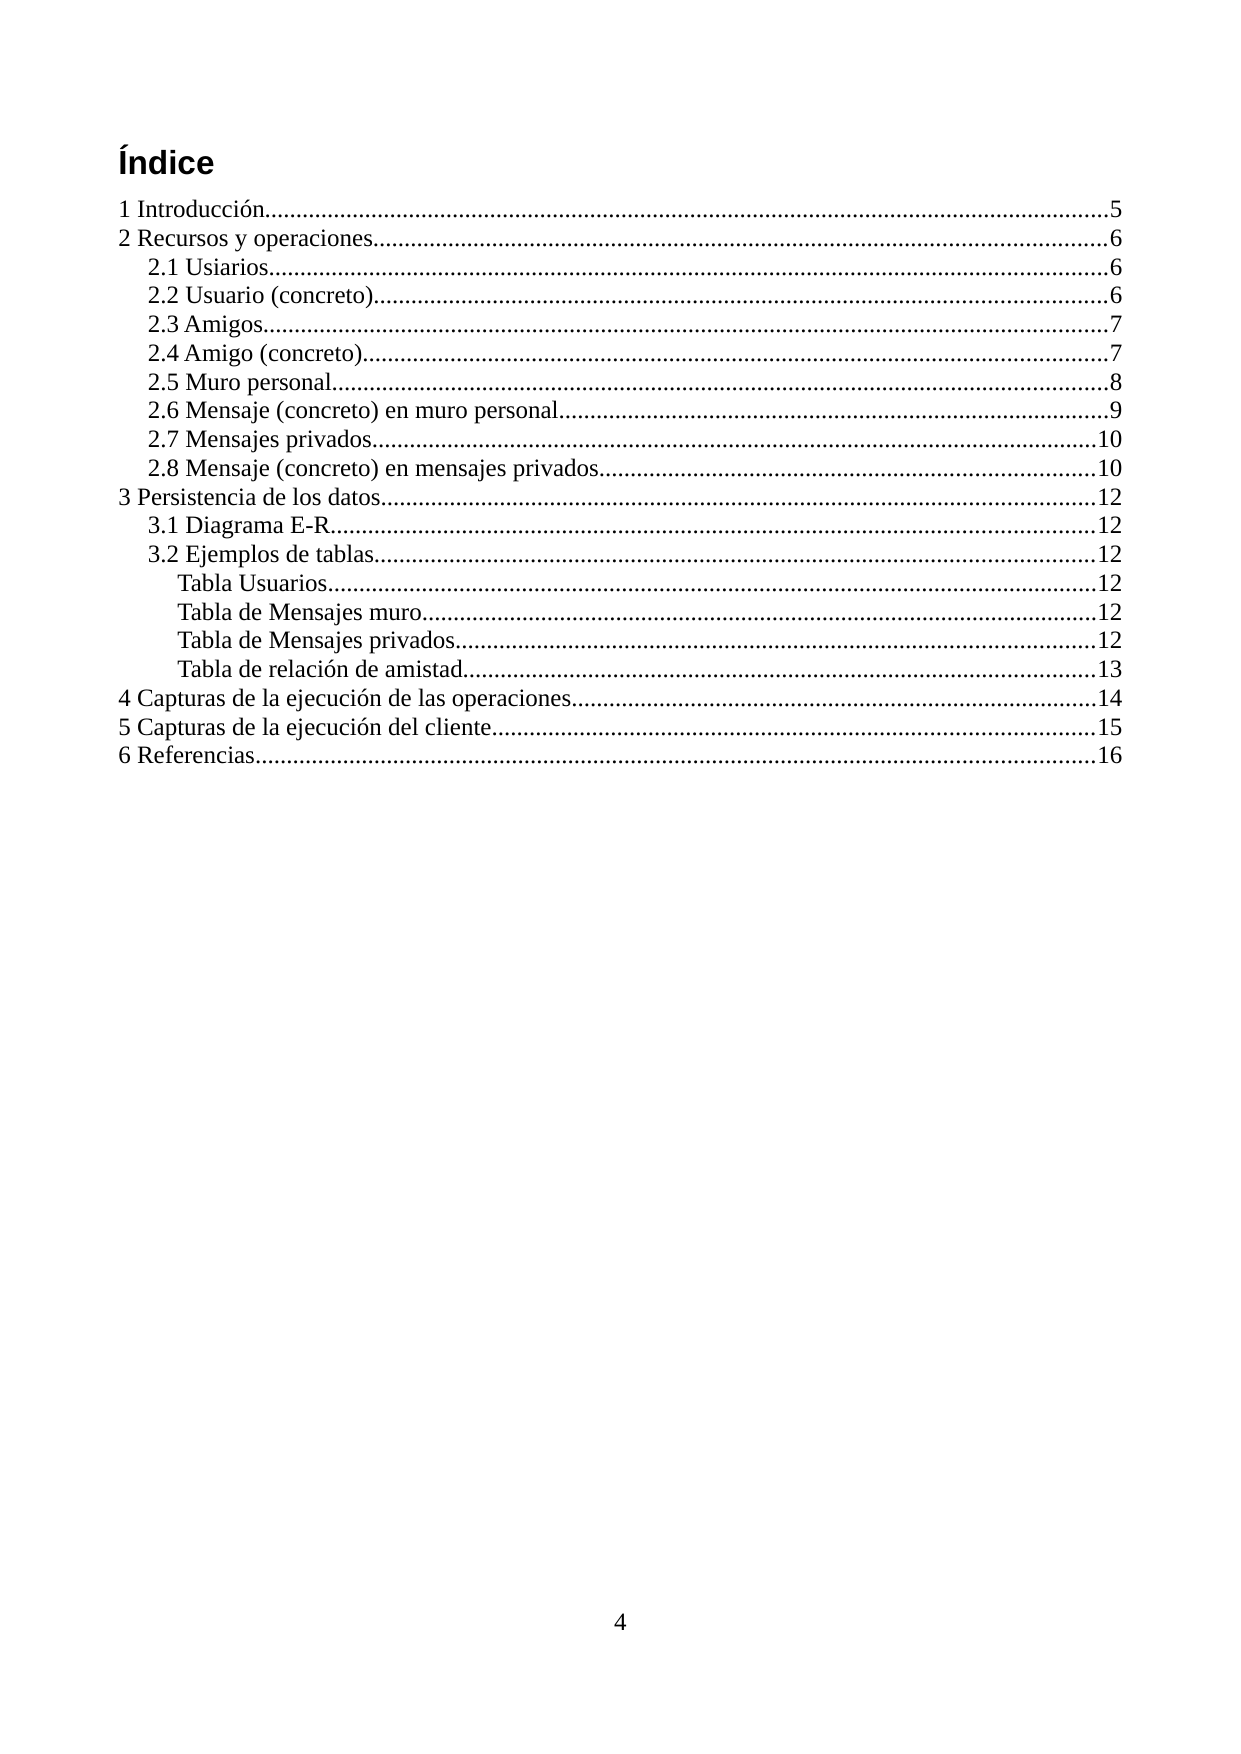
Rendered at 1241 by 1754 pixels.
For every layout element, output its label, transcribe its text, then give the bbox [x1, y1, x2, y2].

text 4 Capturas de la ejecución de las operaciones 14 [118, 683, 1122, 712]
text Tabla de relación de amistad 13 [177, 654, 1122, 683]
text Tabla de Mensajes muro 12 [177, 597, 1122, 625]
text 2.1 Usiarios 6 [148, 252, 1122, 280]
text 2.5 Muro personal 8 [148, 367, 1122, 395]
text 1 Introducción 5 [118, 194, 1122, 223]
text 3.2 Ejemplos de tablas 12 [148, 539, 1122, 568]
text 3.1 Diagrama E-R 12 [148, 510, 1122, 539]
text 5 Capturas de la ejecución del cliente 15 [118, 712, 1122, 740]
text 2 Recursos y operaciones 6 [118, 223, 1122, 252]
text 2.3 Amigos 7 [148, 309, 1122, 338]
text Tabla de Mensajes privados 12 [177, 625, 1122, 654]
text 3 Persistencia de los datos 12 [118, 482, 1122, 510]
text 2.4 Amigo (concreto) 7 [148, 338, 1122, 367]
text 2.7 Mensajes privados 10 [148, 424, 1122, 453]
text 2.2 Usuario (concreto) 6 [148, 280, 1122, 309]
text Tabla Usuarios 12 [177, 568, 1122, 597]
subtitle Índice [118, 143, 1122, 182]
text 2.6 Mensaje (concreto) en muro personal 9 [148, 395, 1122, 424]
text 2.8 Mensaje (concreto) en mensajes privados 10 [148, 453, 1122, 482]
text 6 Referencias 16 [118, 740, 1122, 769]
